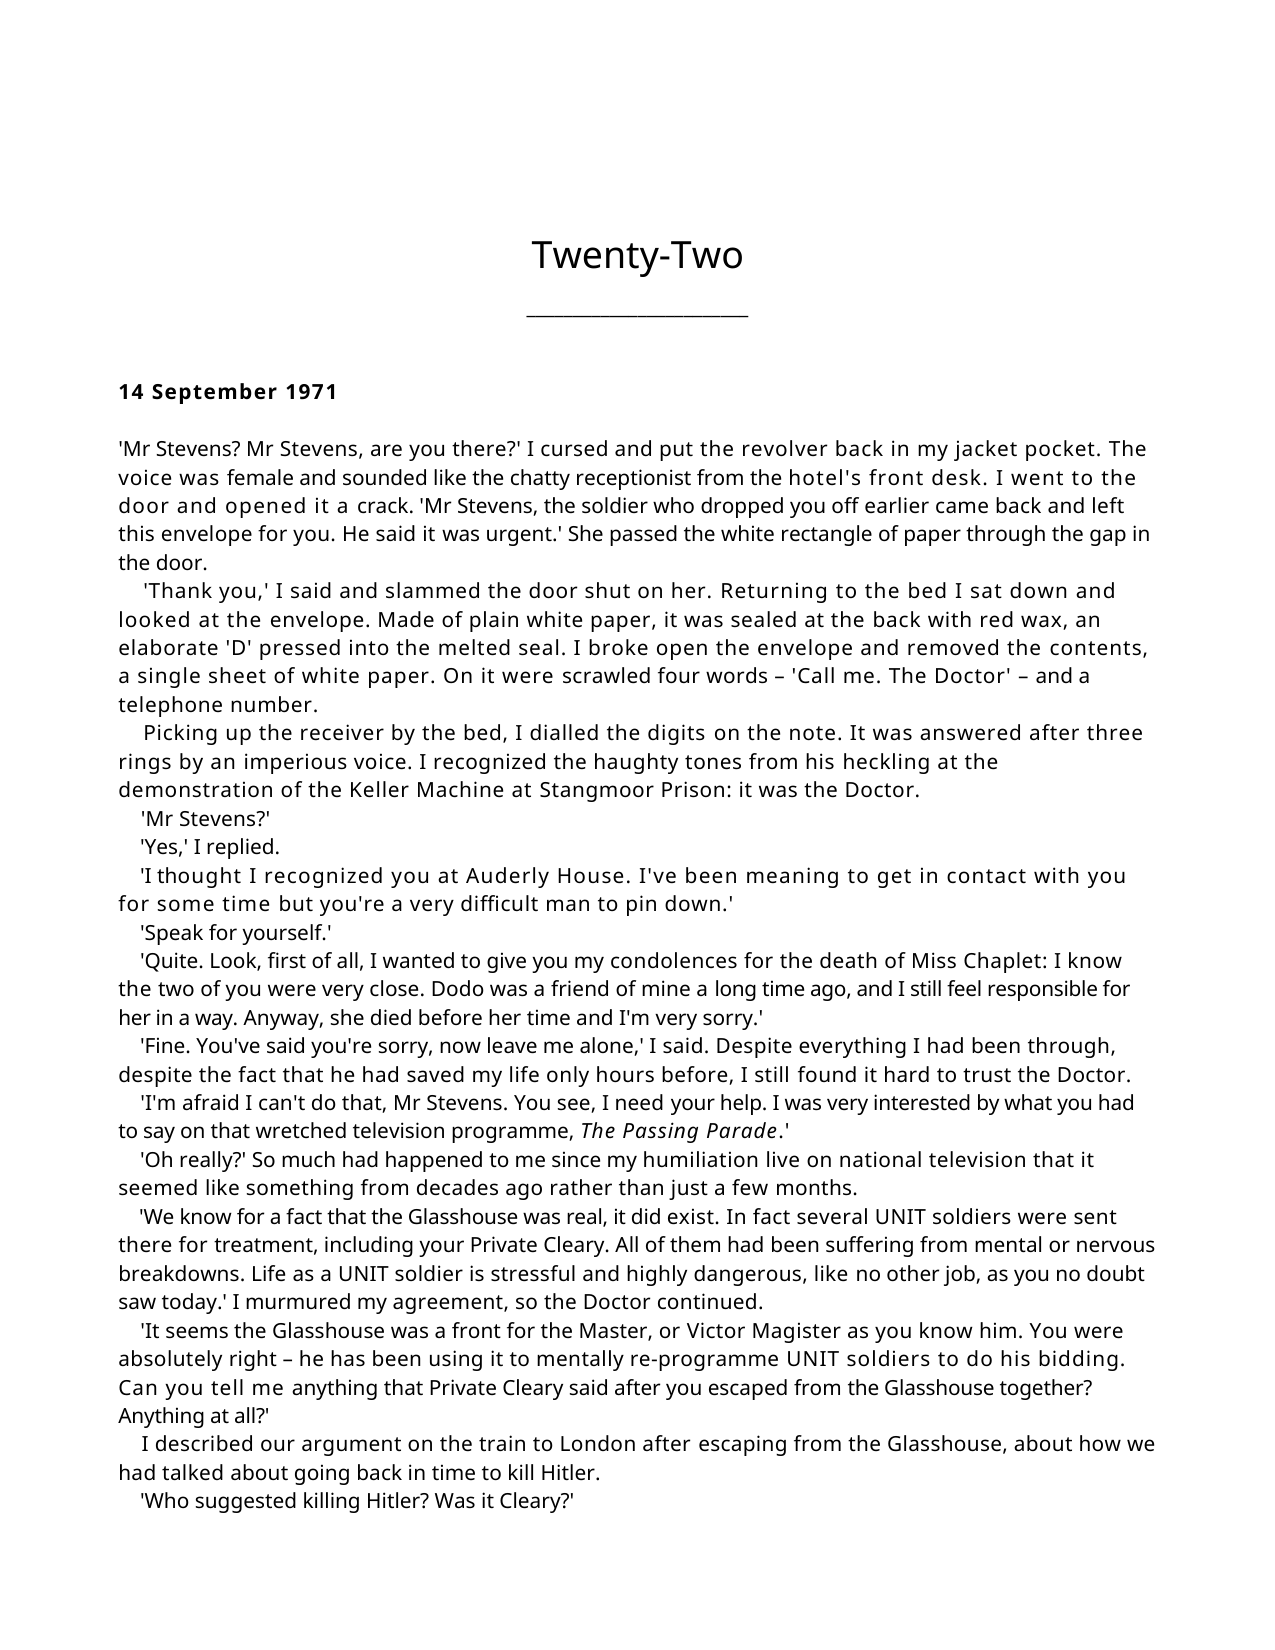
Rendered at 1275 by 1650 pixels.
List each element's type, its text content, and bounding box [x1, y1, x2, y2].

text Picking up the receiver by the bed, I dialled the digits on the note. It was answered after three rings by an imperious voice. I recognized the haughty tones from his heckling at the demonstration of the Keller Machine at Stangmoor Prison: it was the Doctor. [118, 718, 1157, 804]
text 14 September 1971 [118, 377, 1157, 406]
text 'Mr Stevens? Mr Stevens, are you there?' I cursed and put the revolver back in my jacket pocket. The voice was female and sounded like the chatty receptionist from the hotel's front desk. I went to the door and opened it a crack. 'Mr Stevens, the soldier who dropped you off earlier came back and left this envelope for you. He said it was urgent.' She passed the white rectangle of paper through the gap in the door. [118, 434, 1157, 576]
text 'I thought I recognized you at Auderly House. I've been meaning to get in contact with you for some time but you're a very difficult man to pin down.' [118, 861, 1157, 918]
text 'Thank you,' I said and slammed the door shut on her. Returning to the bed I sat down and looked at the envelope. Made of plain white paper, it was sealed at the back with red wax, an elaborate 'D' pressed into the melted seal. I broke open the envelope and removed the contents, a single sheet of white paper. On it were scrawled four words – 'Call me. The Doctor' – and a telephone number. [118, 576, 1157, 718]
text 'Oh really?' So much had happened to me since my humiliation live on national television that it seemed like something from decades ago rather than just a few months. [118, 1145, 1157, 1202]
text 'We know for a fact that the Glasshouse was real, it did exist. In fact several UNIT soldiers were sent there for treatment, including your Private Cleary. All of them had been suffering from mental or nervous breakdowns. Life as a UNIT soldier is stressful and highly dangerous, like no other job, as you no doubt saw today.' I murmured my agreement, so the Doctor continued. [118, 1202, 1157, 1316]
text I described our argument on the train to London after escaping from the Glasshouse, about how we had talked about going back in time to kill Hitler. [118, 1429, 1157, 1486]
text 'It seems the Glasshouse was a front for the Master, or Victor Magister as you know him. You were absolutely right – he has been using it to mentally re-programme UNIT soldiers to do his bidding. Can you tell me anything that Private Cleary said after you escaped from the Glasshouse together? Anything at all?' [118, 1316, 1157, 1429]
text ________________________ [118, 292, 1157, 320]
text 'Fine. You've said you're sorry, now leave me alone,' I said. Despite everything I had been through, despite the fact that he had saved my life only hours before, I still found it hard to trust the Doctor. [118, 1031, 1157, 1088]
text 'Speak for yourself.' [118, 918, 1157, 946]
text 'Yes,' I replied. [118, 832, 1157, 861]
text 'Quite. Look, first of all, I wanted to give you my condolences for the death of Miss Chaplet: I know the two of you were very close. Dodo was a friend of mine a long time ago, and I still feel responsible for her in a way. Anyway, she died before her time and I'm very sorry.' [118, 946, 1157, 1031]
text 'Who suggested killing Hitler? Was it Cleary?' [118, 1486, 1157, 1515]
title Twenty-Two [118, 228, 1157, 279]
text 'Mr Stevens?' [118, 804, 1157, 832]
text 'I'm afraid I can't do that, Mr Stevens. You see, I need your help. I was very interested by what you had to say on that wretched television programme, The Passing Parade.' [118, 1088, 1157, 1145]
